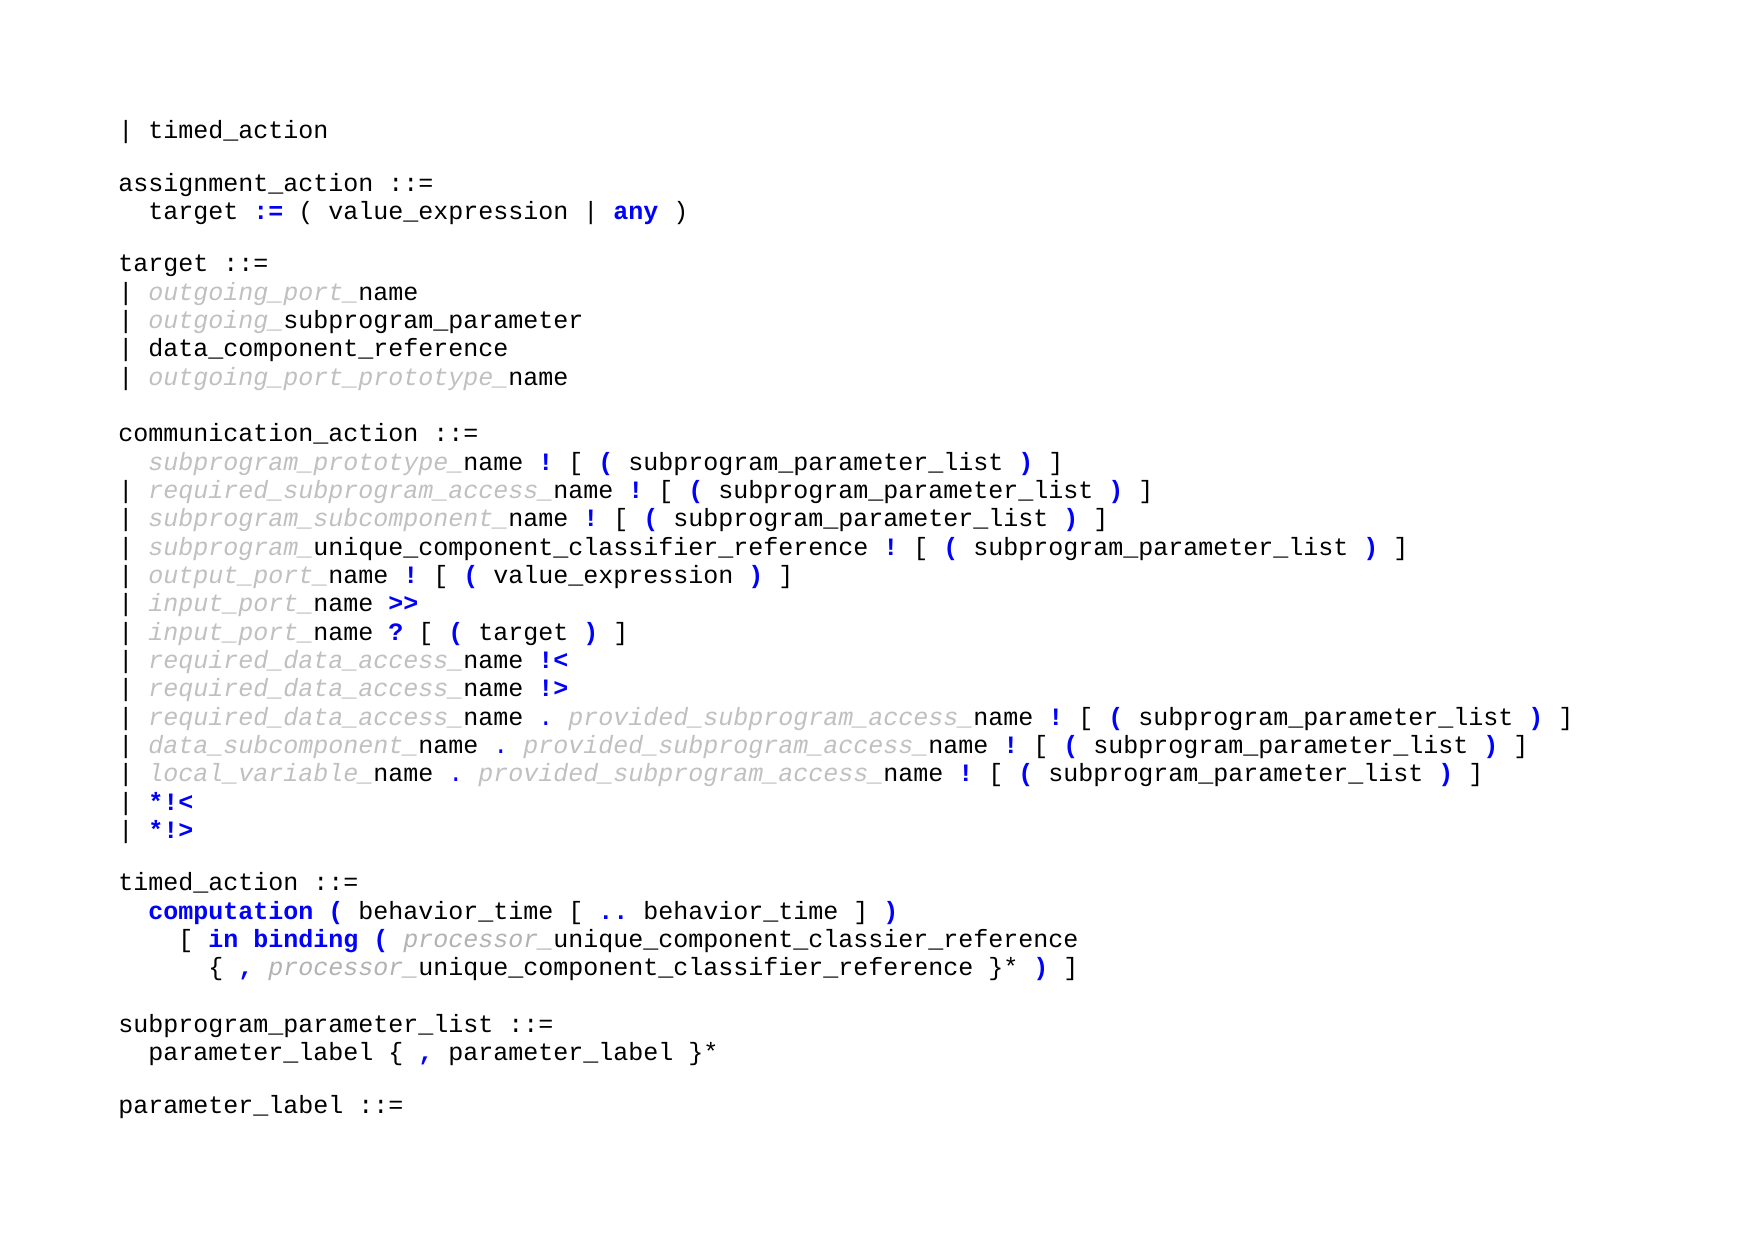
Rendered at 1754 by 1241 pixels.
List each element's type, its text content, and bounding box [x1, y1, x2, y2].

text timed_action ::= [118, 870, 1636, 898]
text parameter_label ::= [118, 1092, 1636, 1121]
text | data_subcomponent_name . provided_subprogram_access_name ! [ ( subprogram_parameter_list ) ] [118, 733, 1636, 761]
text | subprogram_subcomponent_name ! [ ( subprogram_parameter_list ) ] [118, 506, 1636, 534]
text | input_port_name >> [118, 591, 1636, 619]
text | required_subprogram_access_name ! [ ( subprogram_parameter_list ) ] [118, 478, 1636, 506]
text | required_data_access_name . provided_subprogram_access_name ! [ ( subprogram_parameter_list ) ] [118, 704, 1636, 733]
text { , processor_unique_component_classifier_reference }* ) ] [118, 955, 1636, 983]
text | data_component_reference [118, 336, 1636, 364]
text | outgoing_port_prototype_name [118, 364, 1636, 393]
text | timed_action [118, 118, 1636, 146]
text target ::= [118, 251, 1636, 279]
text | *!< [118, 789, 1636, 818]
text | required_data_access_name !> [118, 676, 1636, 704]
text | output_port_name ! [ ( value_expression ) ] [118, 563, 1636, 591]
text subprogram_parameter_list ::= [118, 1012, 1636, 1040]
text subprogram_prototype_name ! [ ( subprogram_parameter_list ) ] [118, 449, 1636, 478]
text | outgoing_subprogram_parameter [118, 308, 1636, 336]
text | required_data_access_name !< [118, 648, 1636, 676]
text | local_variable_name . provided_subprogram_access_name ! [ ( subprogram_parameter_list ) ] [118, 761, 1636, 789]
text communication_action ::= [118, 421, 1636, 449]
text | subprogram_unique_component_classifier_reference ! [ ( subprogram_parameter_list ) ] [118, 534, 1636, 563]
text | input_port_name ? [ ( target ) ] [118, 619, 1636, 648]
text computation ( behavior_time [ .. behavior_time ] ) [118, 898, 1636, 927]
text | outgoing_port_name [118, 279, 1636, 308]
text [ in binding ( processor_unique_component_classier_reference [118, 927, 1636, 955]
text target := ( value_expression | any ) [118, 199, 1636, 227]
text parameter_label { , parameter_label }* [118, 1040, 1636, 1068]
text | *!> [118, 818, 1636, 846]
text assignment_action ::= [118, 170, 1636, 199]
